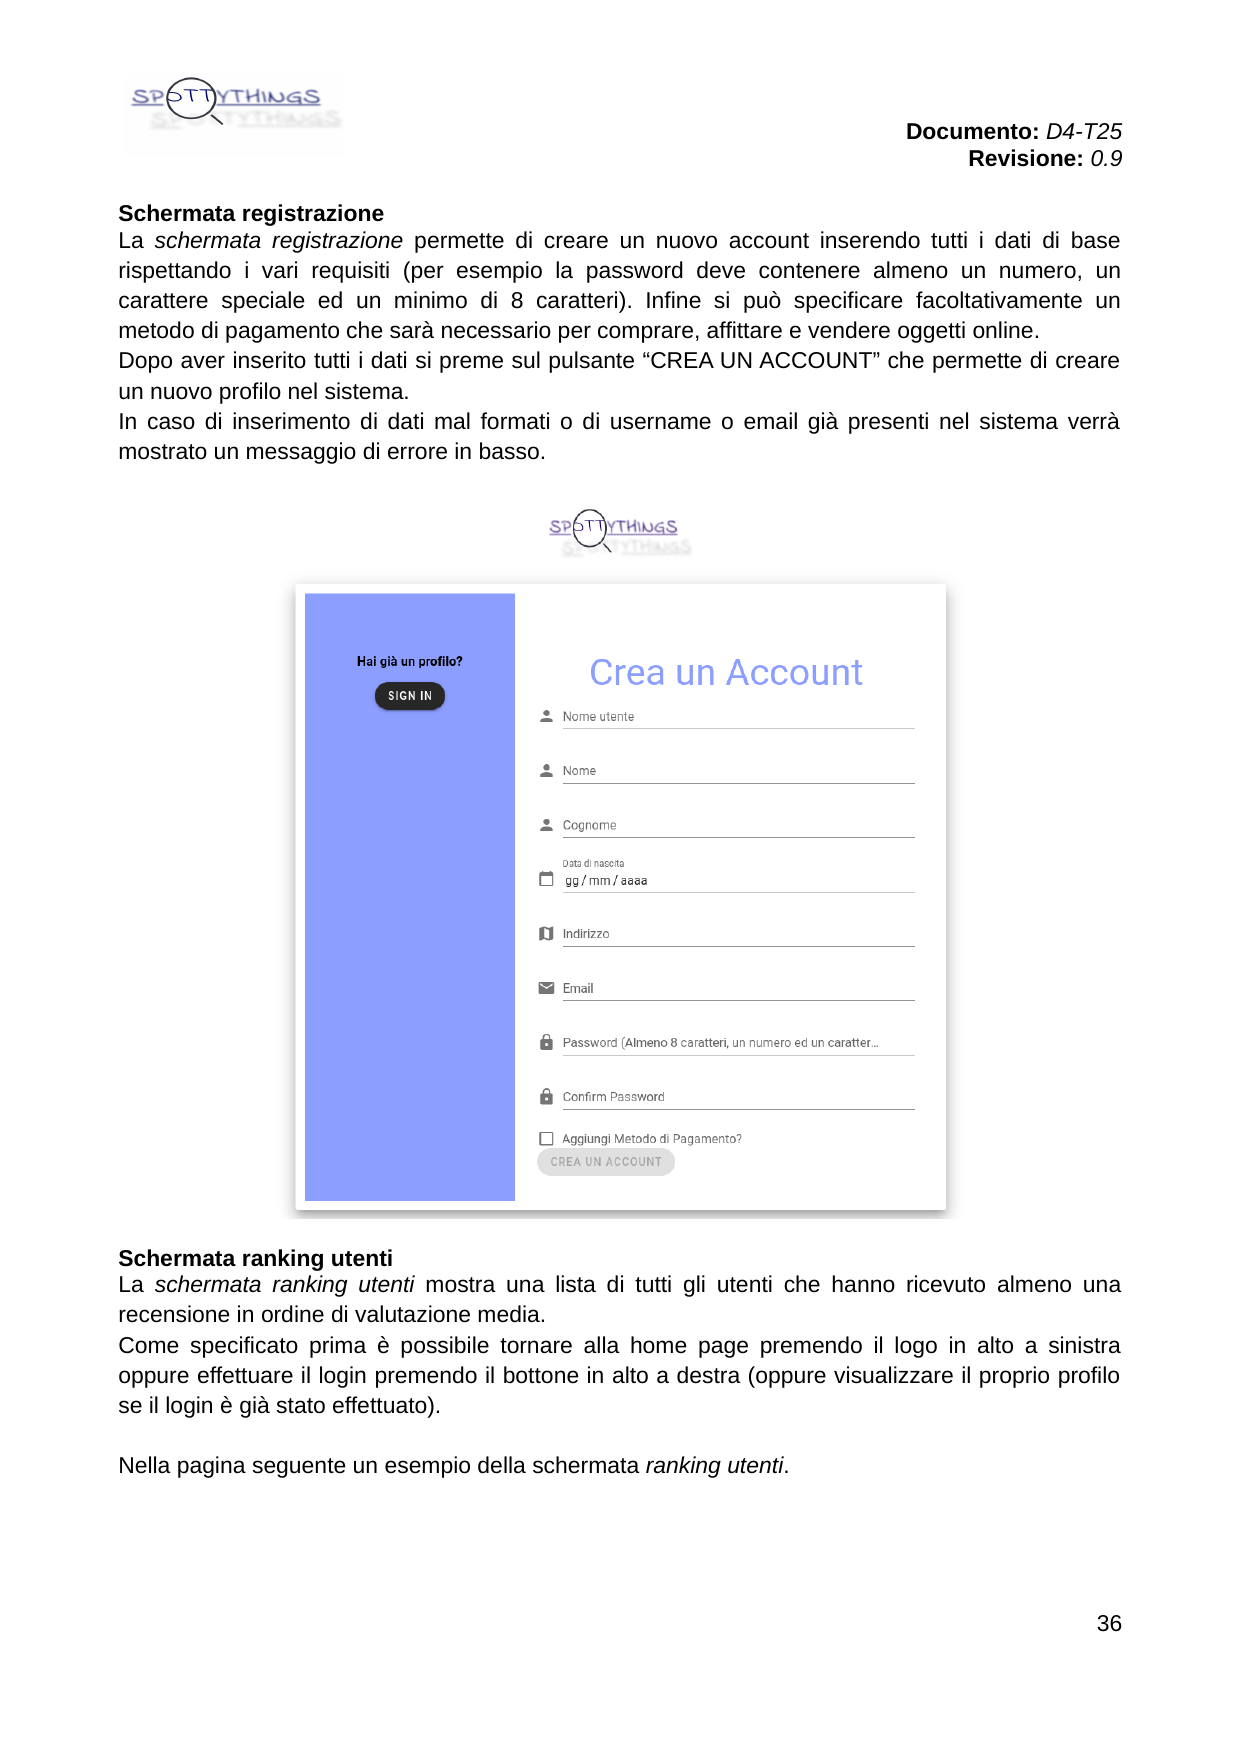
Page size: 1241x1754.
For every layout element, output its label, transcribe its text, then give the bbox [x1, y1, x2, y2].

picture [118, 468, 1123, 1219]
text Nella pagina seguente un esempio della schermata ranking utenti. [118, 1452, 1122, 1479]
picture [123, 73, 345, 156]
text In caso di inserimento di dati mal formati o di username o email già presenti nel sistema verrà mostrato un messaggio di errore in basso. [118, 408, 1122, 464]
text Come specificato prima è possibile tornare alla home page premendo il logo in alto a sinistra oppure effettuare il login premendo il bottone in alto a destra (oppure visualizzare il proprio profilo se il login è già stato effettuato). [118, 1332, 1122, 1418]
text Dopo aver inserito tutti i dati si preme sul pulsante “CREA UN ACCOUNT” che permette di creare un nuovo profilo nel sistema. [118, 347, 1122, 404]
text La schermata ranking utenti mostra una lista di tutti gli utenti che hanno ricevuto almeno una recensione in ordine di valutazione media. [118, 1271, 1122, 1328]
text Schermata ranking utenti [118, 1245, 1122, 1271]
text Schermata registrazione [118, 200, 1122, 227]
text La schermata registrazione permette di creare un nuovo account inserendo tutti i dati di base rispettando i vari requisiti (per esempio la password deve contenere almeno un numero, un carattere speciale ed un minimo di 8 caratteri). Infine si può specificare facoltativamente un metodo di pagamento che sarà necessario per comprare, affittare e vendere oggetti online. [118, 227, 1122, 344]
